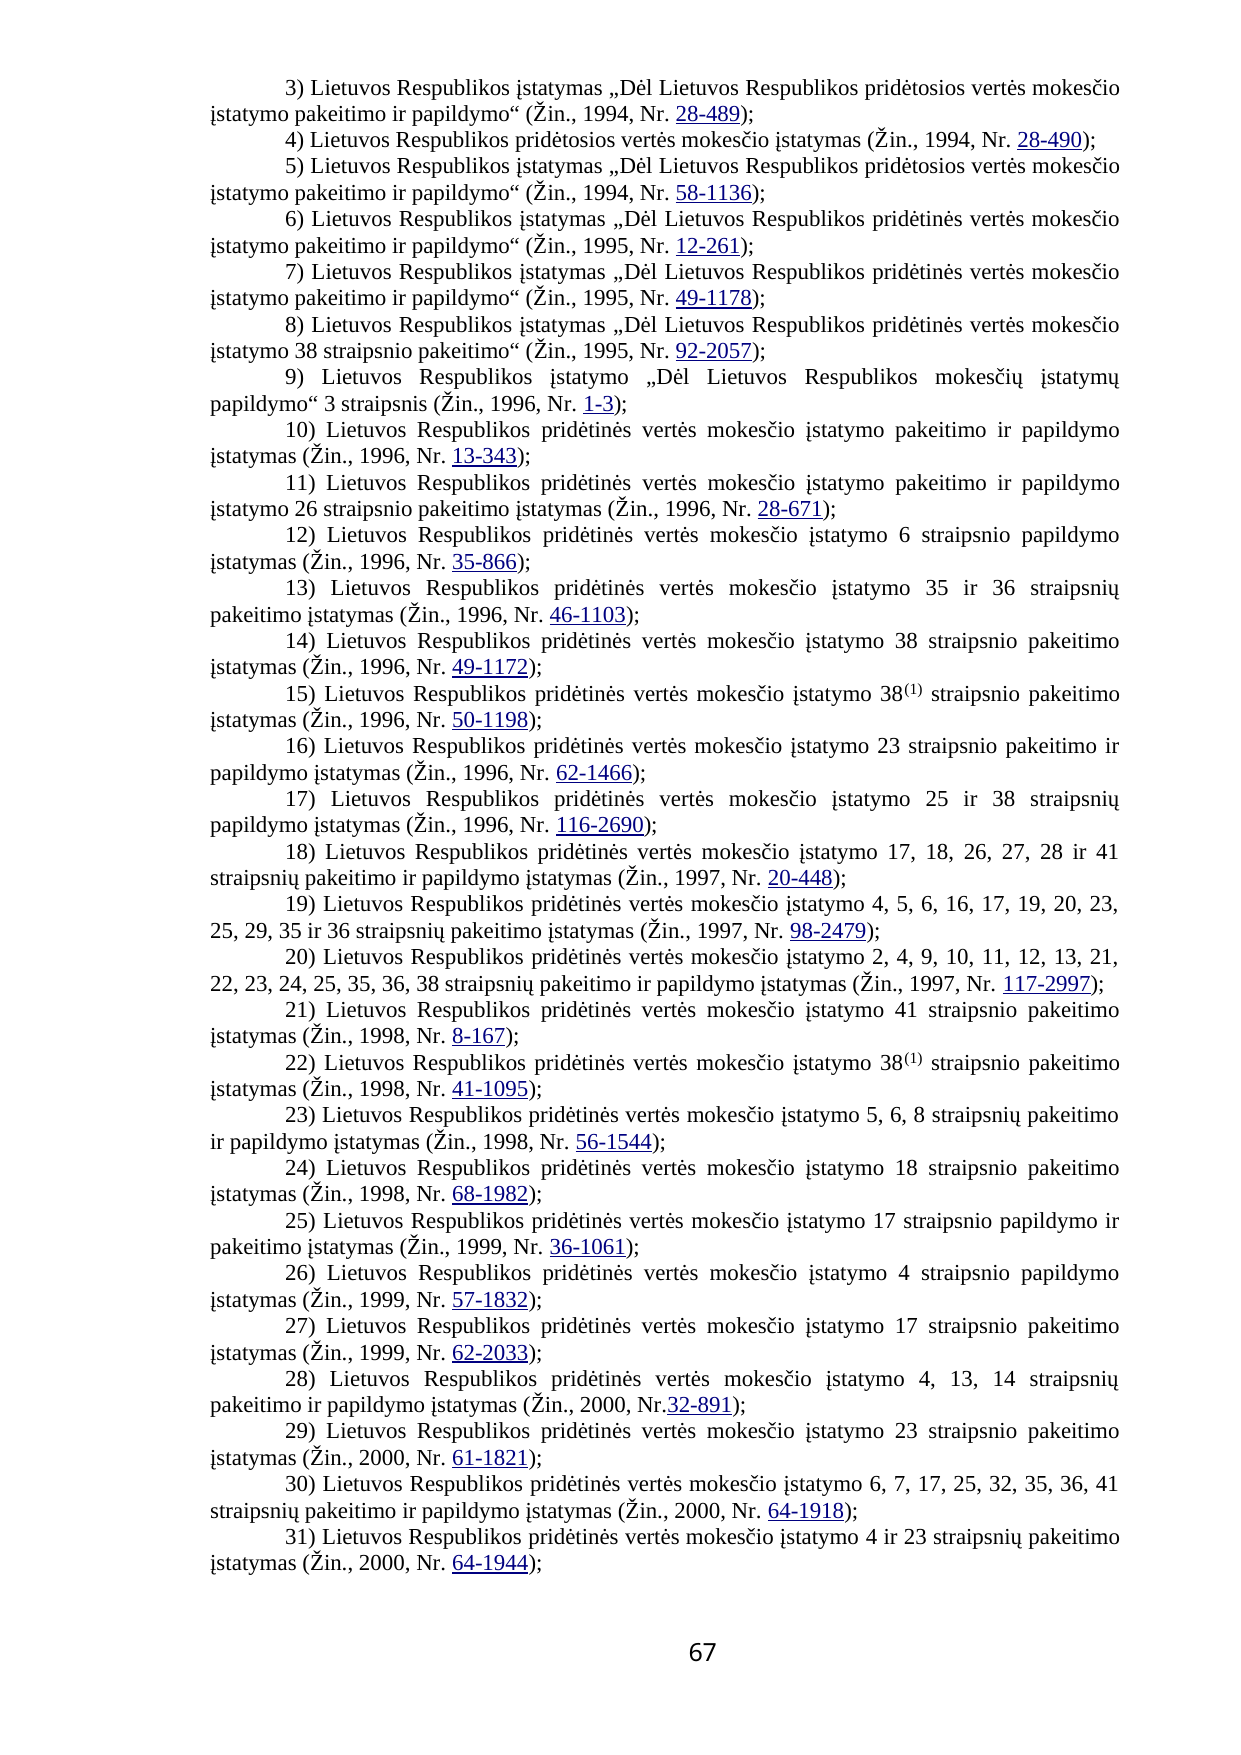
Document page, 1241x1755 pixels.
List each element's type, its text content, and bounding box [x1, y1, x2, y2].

text 13) Lietuvos Respublikos pridėtinės vertės mokesčio įstatymo 35 ir 36 straipsnių pakeitimo įstatymas (Žin., 1996, Nr. 46-1103); [210, 574, 1120, 627]
text 23) Lietuvos Respublikos pridėtinės vertės mokesčio įstatymo 5, 6, 8 straipsnių pakeitimo ir papildymo įstatymas (Žin., 1998, Nr. 56-1544); [210, 1101, 1120, 1154]
text 8) Lietuvos Respublikos įstatymas „Dėl Lietuvos Respublikos pridėtinės vertės mokesčio įstatymo 38 straipsnio pakeitimo“ (Žin., 1995, Nr. 92-2057); [210, 311, 1120, 363]
text 6) Lietuvos Respublikos įstatymas „Dėl Lietuvos Respublikos pridėtinės vertės mokesčio įstatymo pakeitimo ir papildymo“ (Žin., 1995, Nr. 12-261); [210, 205, 1120, 258]
text 19) Lietuvos Respublikos pridėtinės vertės mokesčio įstatymo 4, 5, 6, 16, 17, 19, 20, 23, 25, 29, 35 ir 36 straipsnių pakeitimo įstatymas (Žin., 1997, Nr. 98-2479); [210, 891, 1120, 943]
text 9) Lietuvos Respublikos įstatymo „Dėl Lietuvos Respublikos mokesčių įstatymų papildymo“ 3 straipsnis (Žin., 1996, Nr. 1-3); [210, 363, 1120, 416]
text 7) Lietuvos Respublikos įstatymas „Dėl Lietuvos Respublikos pridėtinės vertės mokesčio įstatymo pakeitimo ir papildymo“ (Žin., 1995, Nr. 49-1178); [210, 258, 1120, 311]
text 25) Lietuvos Respublikos pridėtinės vertės mokesčio įstatymo 17 straipsnio papildymo ir pakeitimo įstatymas (Žin., 1999, Nr. 36-1061); [210, 1207, 1120, 1259]
text 28) Lietuvos Respublikos pridėtinės vertės mokesčio įstatymo 4, 13, 14 straipsnių pakeitimo ir papildymo įstatymas (Žin., 2000, Nr.32-891); [210, 1365, 1120, 1418]
text 16) Lietuvos Respublikos pridėtinės vertės mokesčio įstatymo 23 straipsnio pakeitimo ir papildymo įstatymas (Žin., 1996, Nr. 62-1466); [210, 732, 1120, 785]
text 3) Lietuvos Respublikos įstatymas „Dėl Lietuvos Respublikos pridėtosios vertės mokesčio įstatymo pakeitimo ir papildymo“ (Žin., 1994, Nr. 28-489); [210, 73, 1120, 126]
text 20) Lietuvos Respublikos pridėtinės vertės mokesčio įstatymo 2, 4, 9, 10, 11, 12, 13, 21, 22, 23, 24, 25, 35, 36, 38 straipsnių pakeitimo ir papildymo įstatymas (Žin., 1997, Nr. 117-2997); [210, 943, 1120, 996]
text 4) Lietuvos Respublikos pridėtosios vertės mokesčio įstatymas (Žin., 1994, Nr. 28-490); [210, 126, 1120, 153]
text 29) Lietuvos Respublikos pridėtinės vertės mokesčio įstatymo 23 straipsnio pakeitimo įstatymas (Žin., 2000, Nr. 61-1821); [210, 1418, 1120, 1470]
text 18) Lietuvos Respublikos pridėtinės vertės mokesčio įstatymo 17, 18, 26, 27, 28 ir 41 straipsnių pakeitimo ir papildymo įstatymas (Žin., 1997, Nr. 20-448); [210, 838, 1120, 891]
text 15) Lietuvos Respublikos pridėtinės vertės mokesčio įstatymo 38(1) straipsnio pakeitimo įstatymas (Žin., 1996, Nr. 50-1198); [210, 680, 1120, 732]
text 14) Lietuvos Respublikos pridėtinės vertės mokesčio įstatymo 38 straipsnio pakeitimo įstatymas (Žin., 1996, Nr. 49-1172); [210, 627, 1120, 680]
text 22) Lietuvos Respublikos pridėtinės vertės mokesčio įstatymo 38(1) straipsnio pakeitimo įstatymas (Žin., 1998, Nr. 41-1095); [210, 1049, 1120, 1101]
text 10) Lietuvos Respublikos pridėtinės vertės mokesčio įstatymo pakeitimo ir papildymo įstatymas (Žin., 1996, Nr. 13-343); [210, 416, 1120, 469]
text 5) Lietuvos Respublikos įstatymas „Dėl Lietuvos Respublikos pridėtosios vertės mokesčio įstatymo pakeitimo ir papildymo“ (Žin., 1994, Nr. 58-1136); [210, 153, 1120, 205]
text 27) Lietuvos Respublikos pridėtinės vertės mokesčio įstatymo 17 straipsnio pakeitimo įstatymas (Žin., 1999, Nr. 62-2033); [210, 1312, 1120, 1365]
text 24) Lietuvos Respublikos pridėtinės vertės mokesčio įstatymo 18 straipsnio pakeitimo įstatymas (Žin., 1998, Nr. 68-1982); [210, 1154, 1120, 1207]
text 11) Lietuvos Respublikos pridėtinės vertės mokesčio įstatymo pakeitimo ir papildymo įstatymo 26 straipsnio pakeitimo įstatymas (Žin., 1996, Nr. 28-671); [210, 469, 1120, 522]
text 12) Lietuvos Respublikos pridėtinės vertės mokesčio įstatymo 6 straipsnio papildymo įstatymas (Žin., 1996, Nr. 35-866); [210, 522, 1120, 574]
text 21) Lietuvos Respublikos pridėtinės vertės mokesčio įstatymo 41 straipsnio pakeitimo įstatymas (Žin., 1998, Nr. 8-167); [210, 996, 1120, 1049]
text 31) Lietuvos Respublikos pridėtinės vertės mokesčio įstatymo 4 ir 23 straipsnių pakeitimo įstatymas (Žin., 2000, Nr. 64-1944); [210, 1523, 1120, 1576]
text 17) Lietuvos Respublikos pridėtinės vertės mokesčio įstatymo 25 ir 38 straipsnių papildymo įstatymas (Žin., 1996, Nr. 116-2690); [210, 785, 1120, 838]
text 26) Lietuvos Respublikos pridėtinės vertės mokesčio įstatymo 4 straipsnio papildymo įstatymas (Žin., 1999, Nr. 57-1832); [210, 1259, 1120, 1312]
text 30) Lietuvos Respublikos pridėtinės vertės mokesčio įstatymo 6, 7, 17, 25, 32, 35, 36, 41 straipsnių pakeitimo ir papildymo įstatymas (Žin., 2000, Nr. 64-1918); [210, 1470, 1120, 1523]
